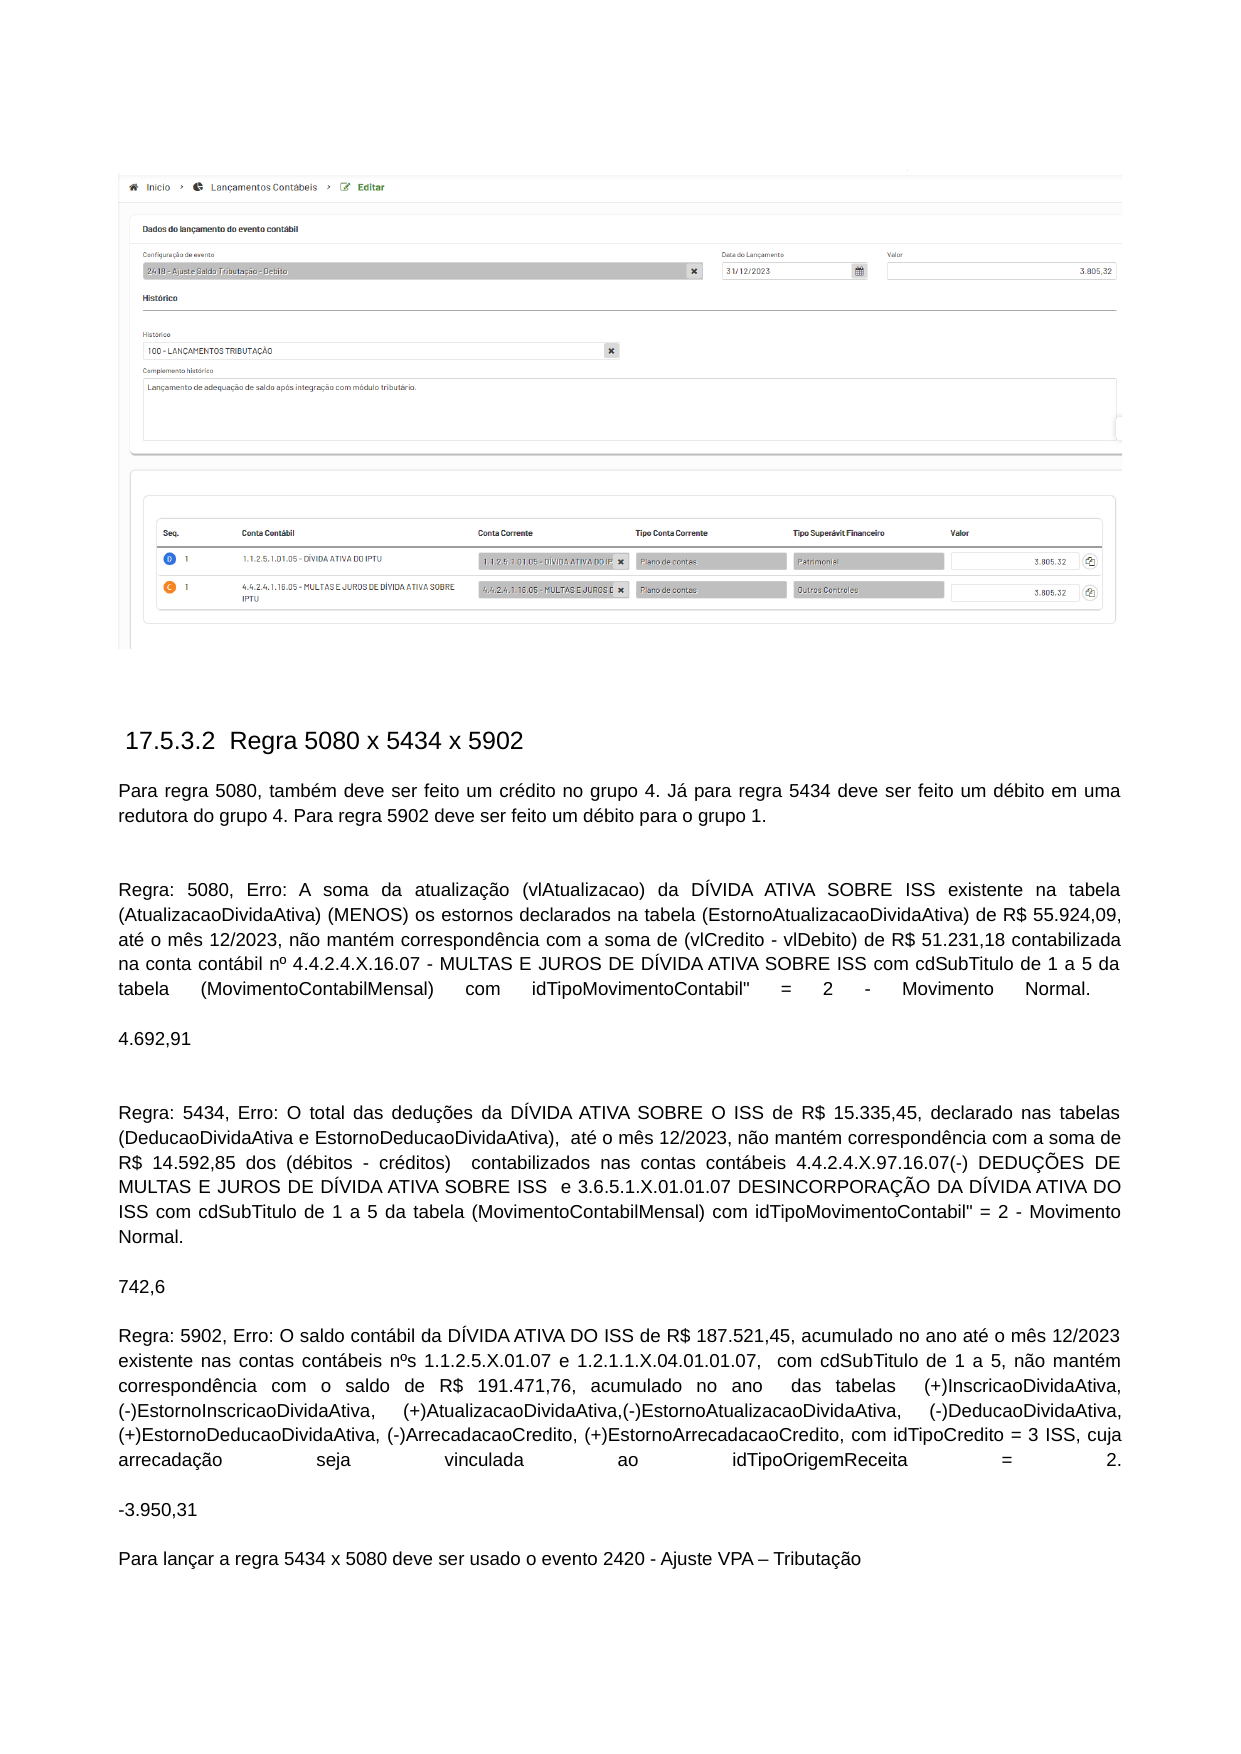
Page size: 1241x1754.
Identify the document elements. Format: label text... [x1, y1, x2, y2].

text Para regra 5080, também deve ser feito um crédito no grupo 4. Já para regra 5434 deve ser feito um débito em uma redutora do grupo 4. Para regra 5902 deve ser feito um débito para o grupo 1. [118, 780, 1122, 826]
text Para lançar a regra 5434 x 5080 deve ser usado o evento 2420 - Ajuste VPA – Tributação [118, 1548, 1122, 1570]
picture [118, 169, 1123, 649]
text Regra: 5080, Erro: A soma da atualização (vlAtualizacao) da DÍVIDA ATIVA SOBRE ISS existente na tabela (AtualizacaoDividaAtiva) (MENOS) os estornos declarados na tabela (EstornoAtualizacaoDividaAtiva) de R$ 55.924,09, até o mês 12/2023, não mantém correspondência com a soma de (vlCredito - vlDebito) de R$ 51.231,18 contabilizada na conta contábil nº 4.4.2.4.X.16.07 - MULTAS E JUROS DE DÍVIDA ATIVA SOBRE ISS com cdSubTitulo de 1 a 5 da tabela (MovimentoContabilMensal) com idTipoMovimentoContabil" = 2 - Movimento Normal. 4.692,91 Regra: 5434, Erro: O total das deduções da DÍVIDA ATIVA SOBRE O ISS de R$ 15.335,45, declarado nas tabelas (DeducaoDividaAtiva e EstornoDeducaoDividaAtiva), até o mês 12/2023, não mantém correspondência com a soma de R$ 14.592,85 dos (débitos - créditos) contabilizados nas contas contábeis 4.4.2.4.X.97.16.07(-) DEDUÇÕES DE MULTAS E JUROS DE DÍVIDA ATIVA SOBRE ISS e 3.6.5.1.X.01.01.07 DESINCORPORAÇÃO DA DÍVIDA ATIVA DO ISS com cdSubTitulo de 1 a 5 da tabela (MovimentoContabilMensal) com idTipoMovimentoContabil" = 2 - Movimento Normal. 742,6 Regra: 5902, Erro: O saldo contábil da DÍVIDA ATIVA DO ISS de R$ 187.521,45, acumulado no ano até o mês 12/2023 existente nas contas contábeis nºs 1.1.2.5.X.01.07 e 1.2.1.1.X.04.01.01.07, com cdSubTitulo de 1 a 5, não mantém correspondência com o saldo de R$ 191.471,76, acumulado no ano das tabelas (+)InscricaoDividaAtiva, (-)EstornoInscricaoDividaAtiva, (+)AtualizacaoDividaAtiva,(-)EstornoAtualizacaoDividaAtiva, (-)DeducaoDividaAtiva, (+)EstornoDeducaoDividaAtiva, (-)ArrecadacaoCredito, (+)EstornoArrecadacaoCredito, com idTipoCredito = 3 ISS, cuja arrecadação seja vinculada ao idTipoOrigemReceita = 2. -3.950,31 [118, 879, 1122, 1520]
subtitle Regra 5080 x 5434 x 5902 [118, 726, 1122, 755]
